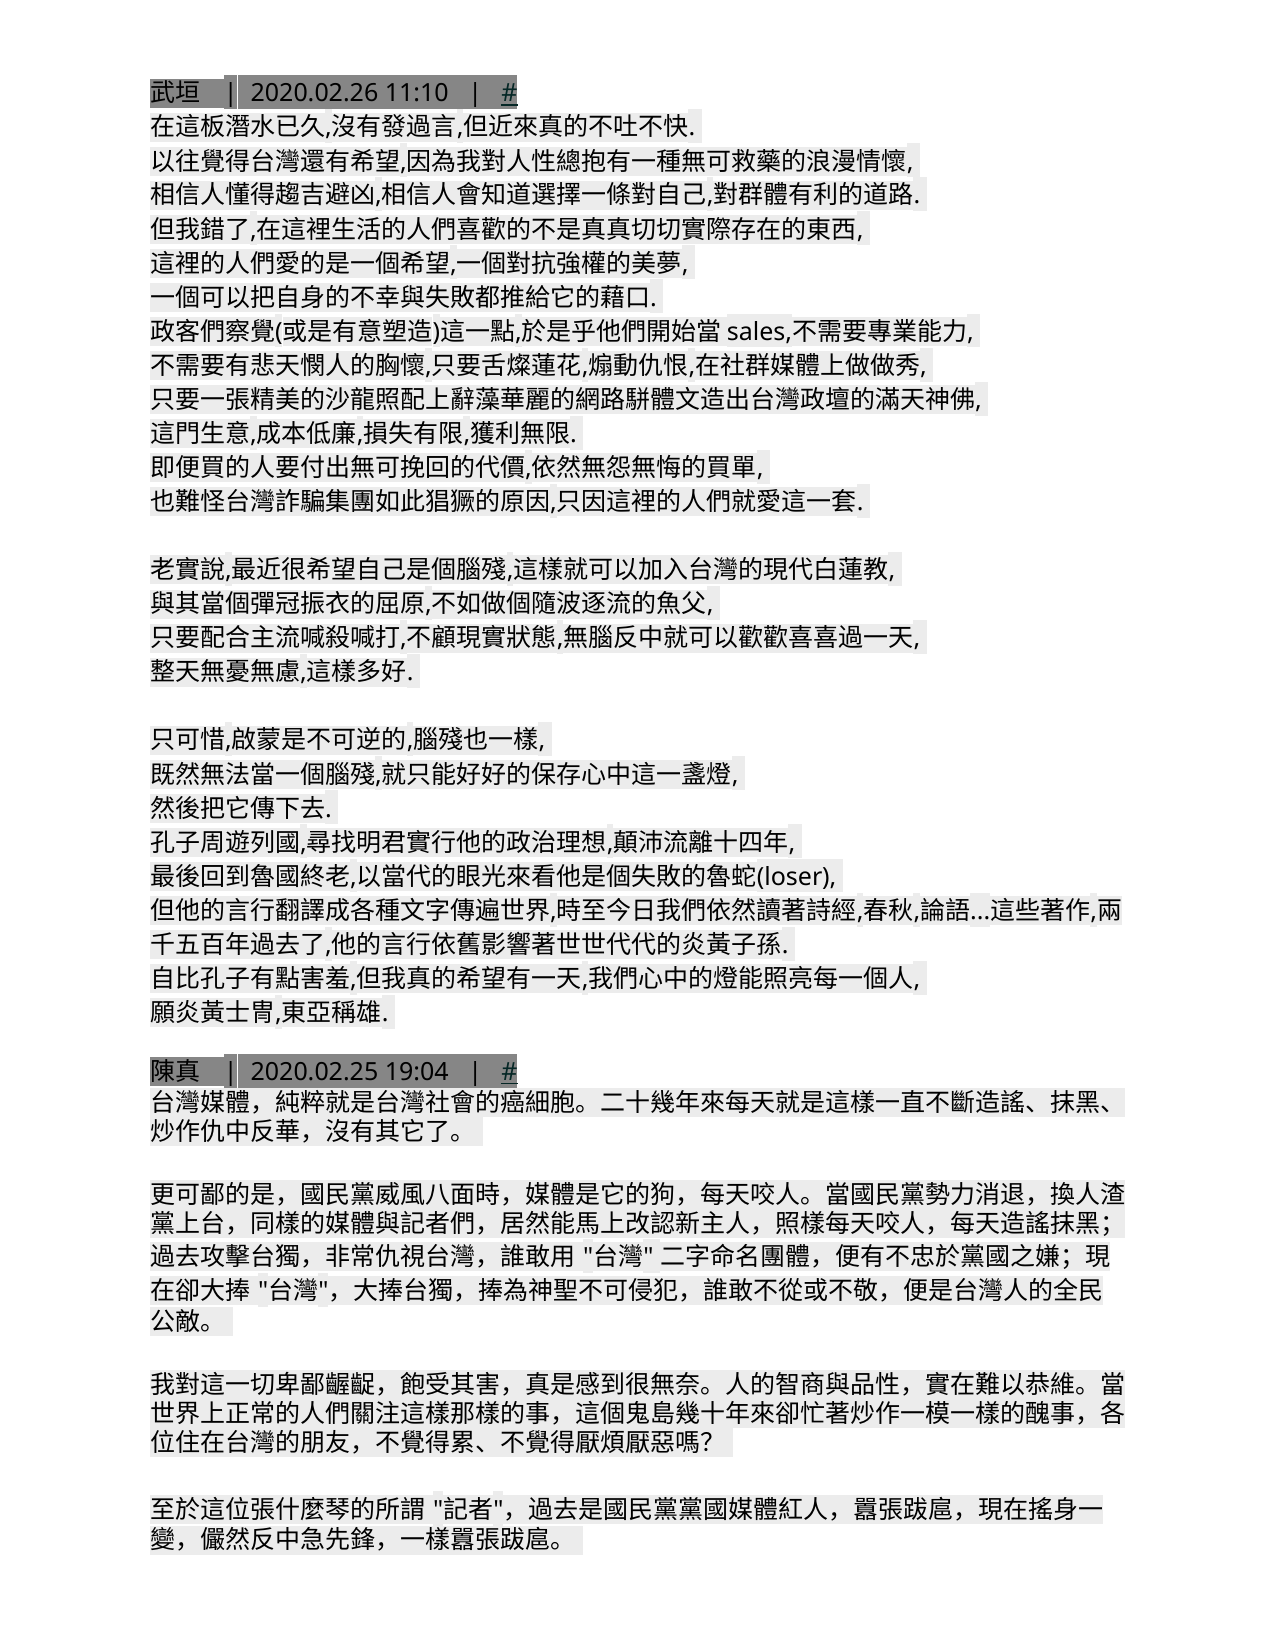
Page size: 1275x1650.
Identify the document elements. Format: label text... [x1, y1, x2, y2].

text 武垣 | 2020.02.26 11:10 | # [150, 75, 1125, 109]
text 在這板潛水已久,沒有發過言,但近來真的不吐不快. 以往覺得台灣還有希望,因為我對人性總抱有一種無可救藥的浪漫情懷, 相信人懂得趨吉避凶,相信人會知道選擇一條對自己,對群體有利的道路. 但我錯了,在這裡生活的人們喜歡的不是真真切切實際存在的東西, 這裡的人們愛的是一個希望,一個對抗強權的美夢, 一個可以把自身的不幸與失敗都推給它的藉口. 政客們察覺(或是有意塑造)這一點,於是乎他們開始當sales,不需要專業能力, 不需要有悲天憫人的胸懷,只要舌燦蓮花,煽動仇恨,在社群媒體上做做秀, 只要一張精美的沙龍照配上辭藻華麗的網路駢體文造出台灣政壇的滿天神佛, 這門生意,成本低廉,損失有限,獲利無限. 即便買的人要付出無可挽回的代價,依然無怨無悔的買單, 也難怪台灣詐騙集團如此猖獗的原因,只因這裡的人們就愛這一套. 老實說,最近很希望自己是個腦殘,這樣就可以加入台灣的現代白蓮教, 與其當個彈冠振衣的屈原,不如做個隨波逐流的魚父, 只要配合主流喊殺喊打,不顧現實狀態,無腦反中就可以歡歡喜喜過一天, 整天無憂無慮,這樣多好. 只可惜,啟蒙是不可逆的,腦殘也一樣, 既然無法當一個腦殘,就只能好好的保存心中這一盞燈, 然後把它傳下去. 孔子周遊列國,尋找明君實行他的政治理想,顛沛流離十四年, 最後回到魯國終老,以當代的眼光來看他是個失敗的魯蛇(loser), 但他的言行翻譯成各種文字傳遍世界,時至今日我們依然讀著詩經,春秋,論語...這些著作,兩千五百年過去了,他的言行依舊影響著世世代代的炎黃子孫. 自比孔子有點害羞,但我真的希望有一天,我們心中的燈能照亮每一個人, 願炎黃士冑,東亞稱雄. [150, 109, 1125, 1029]
text 陳真 | 2020.02.25 19:04 | # [150, 1054, 1125, 1088]
text 台灣媒體，純粹就是台灣社會的癌細胞。二十幾年來每天就是這樣一直不斷造謠、抹黑、炒作仇中反華，沒有其它了。 更可鄙的是，國民黨威風八面時，媒體是它的狗，每天咬人。當國民黨勢力消退，換人渣黨上台，同樣的媒體與記者們，居然能馬上改認新主人，照樣每天咬人，每天造謠抹黑；過去攻擊台獨，非常仇視台灣，誰敢用 "台灣" 二字命名團體，便有不忠於黨國之嫌；現在卻大捧 "台灣"，大捧台獨，捧為神聖不可侵犯，誰敢不從或不敬，便是台灣人的全民公敵。 我對這一切卑鄙齷齪，飽受其害，真是感到很無奈。人的智商與品性，實在難以恭維。當世界上正常的人們關注這樣那樣的事，這個鬼島幾十年來卻忙著炒作一模一樣的醜事，各位住在台灣的朋友，不覺得累、不覺得厭煩厭惡嗎？ 至於這位張什麼琴的所謂 "記者"，過去是國民黨黨國媒體紅人，囂張跋扈，現在搖身一變，儼然反中急先鋒，一樣囂張跋扈。 [150, 1088, 1125, 1555]
